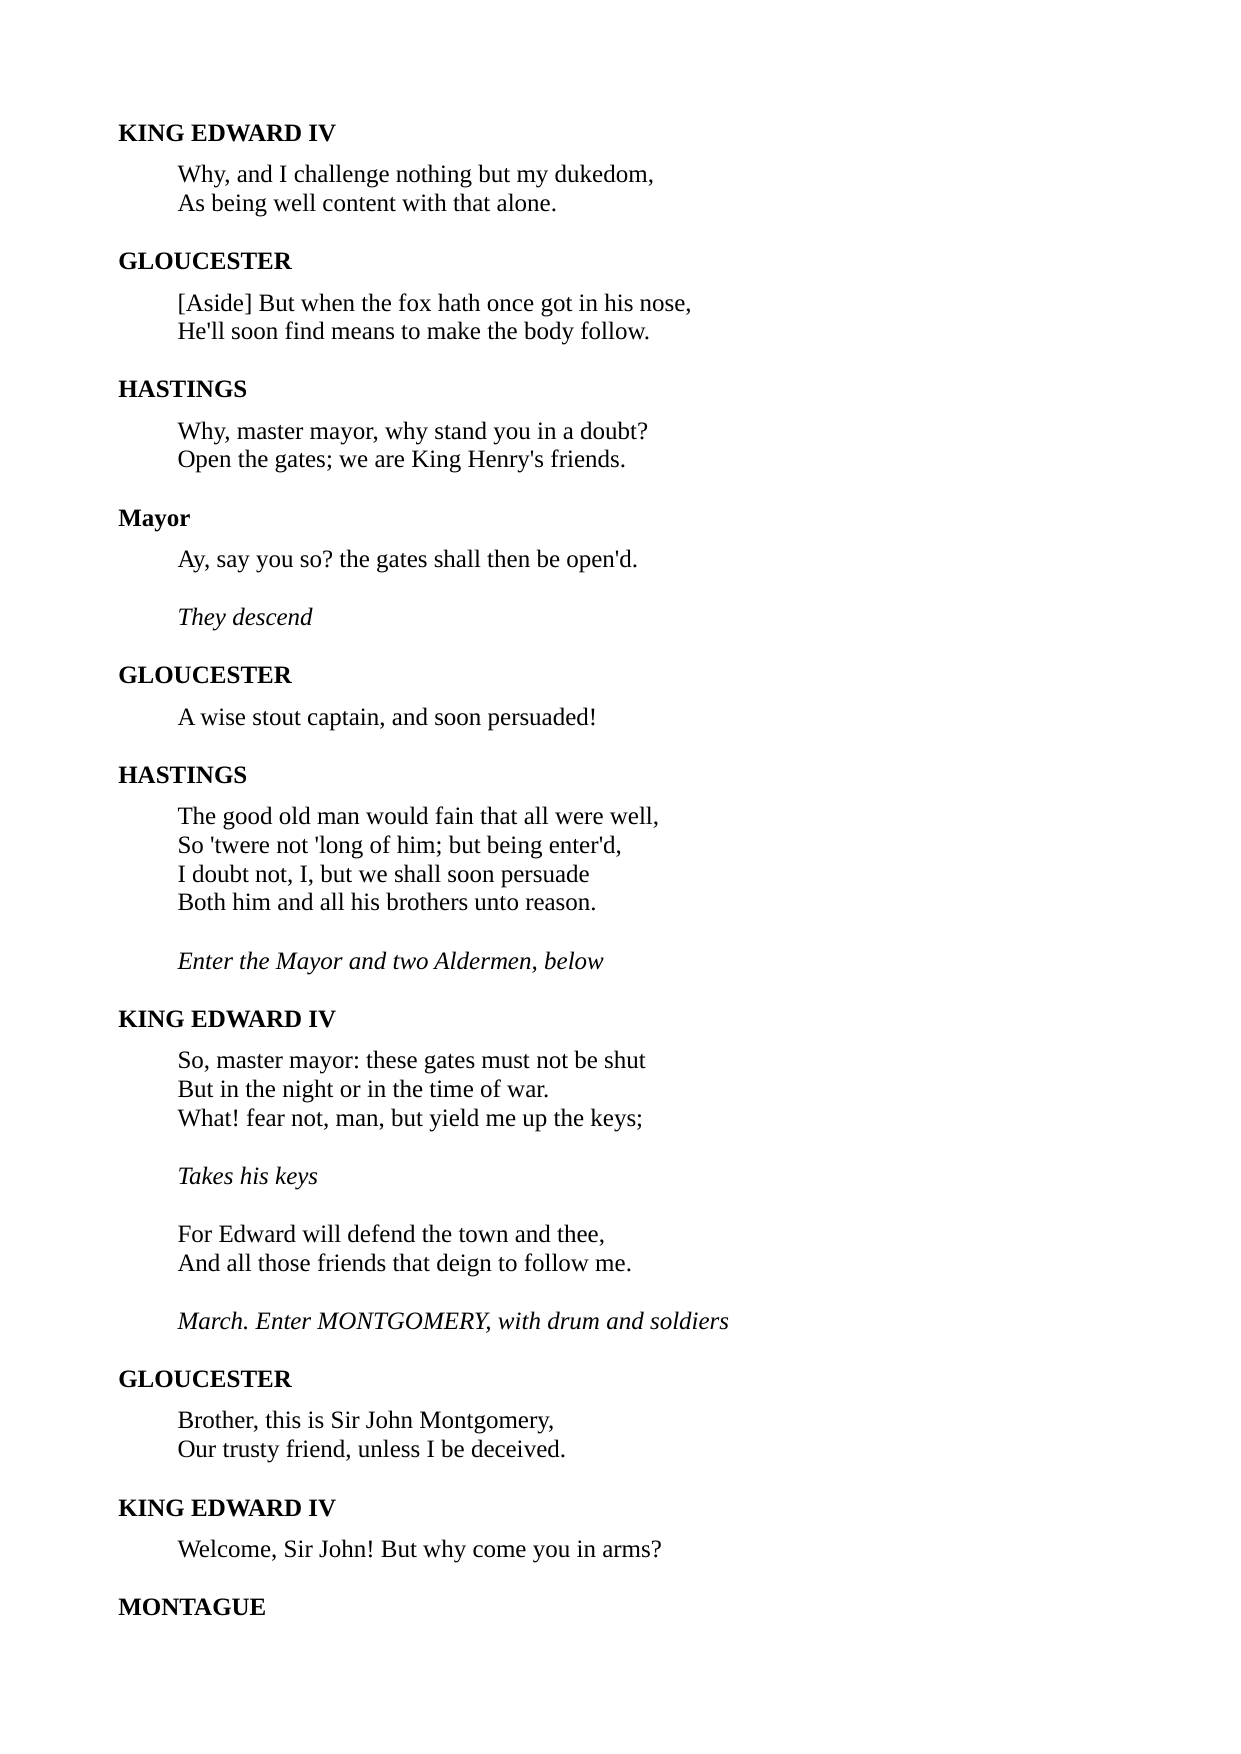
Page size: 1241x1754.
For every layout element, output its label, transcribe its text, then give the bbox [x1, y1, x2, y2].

text Ay, say you so? the gates shall then be open'd. [177, 544, 1063, 573]
text Enter the Mayor and two Aldermen, below [177, 946, 1063, 974]
text Takes his keys [177, 1161, 1063, 1190]
text MONTAGUE [118, 1592, 1122, 1621]
text KING EDWARD IV [118, 1493, 1122, 1521]
text KING EDWARD IV [118, 118, 1122, 147]
text Why, and I challenge nothing but my dukedom, As being well content with that alone. [177, 159, 1063, 217]
text So, master mayor: these gates must not be shut But in the night or in the time of war. What! fear not, man, but yield me up the keys; [177, 1045, 1063, 1131]
text Welcome, Sir John! But why come you in arms? [177, 1534, 1063, 1563]
text Why, master mayor, why stand you in a doubt? Open the gates; we are King Henry's friends. [177, 416, 1063, 473]
text GLOUCESTER [118, 246, 1122, 275]
text GLOUCESTER [118, 1364, 1122, 1393]
text KING EDWARD IV [118, 1004, 1122, 1033]
text For Edward will defend the town and thee, And all those friends that deign to follow me. [177, 1219, 1063, 1277]
text March. Enter MONTGOMERY, with drum and soldiers [177, 1306, 1063, 1335]
text A wise stout captain, and soon persuaded! [177, 702, 1063, 731]
text Mayor [118, 503, 1122, 532]
text They descend [177, 602, 1063, 631]
text Brother, this is Sir John Montgomery, Our trusty friend, unless I be deceived. [177, 1406, 1063, 1463]
text The good old man would fain that all were well, So 'twere not 'long of him; but being enter'd, I doubt not, I, but we shall soon persuade Both him and all his brothers unto reason. [177, 801, 1063, 916]
text GLOUCESTER [118, 661, 1122, 689]
text HASTINGS [118, 374, 1122, 403]
text HASTINGS [118, 760, 1122, 789]
text [Aside] But when the fox hath once got in his nose, He'll soon find means to make the body follow. [177, 288, 1063, 345]
